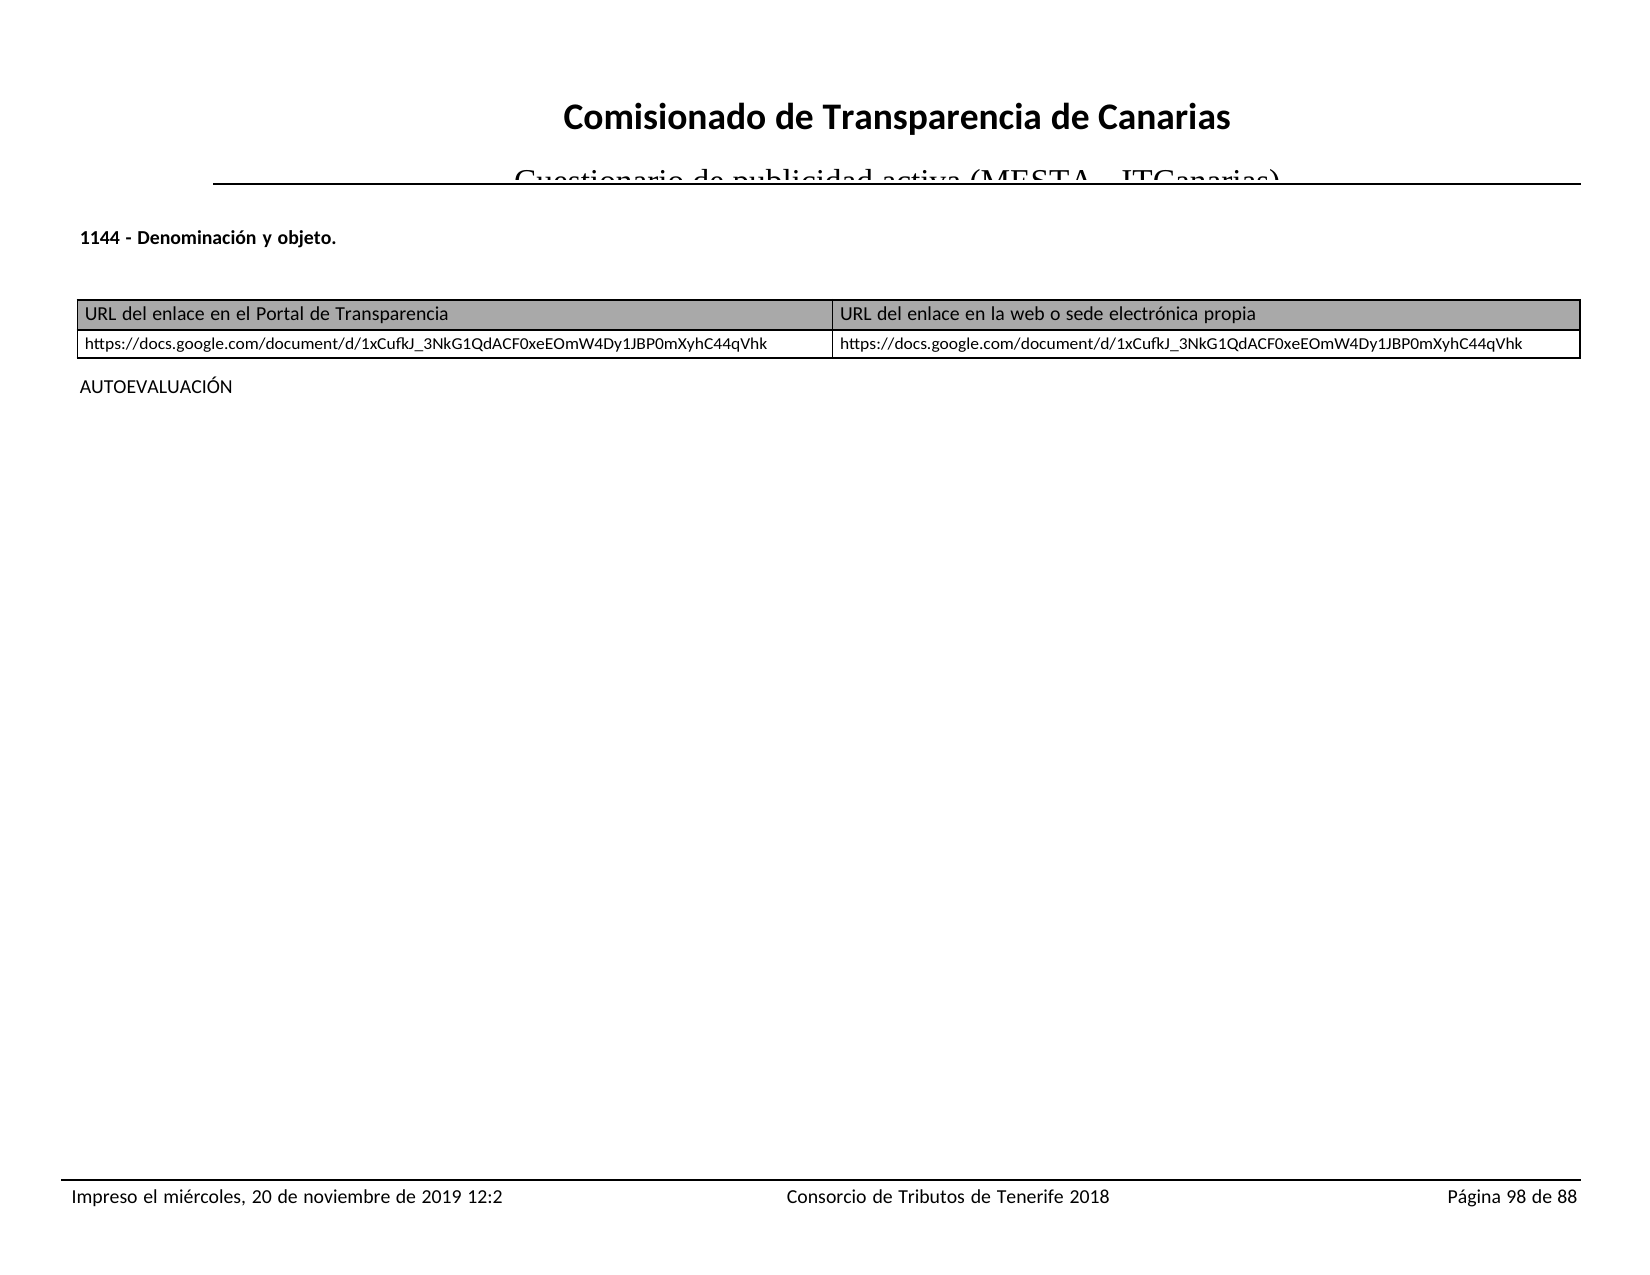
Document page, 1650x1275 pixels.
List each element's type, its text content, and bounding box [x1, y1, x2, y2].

table_cell https://docs.google.com/document/d/1xCufkJ_3NkG1QdACF0xeEOmW4Dy1JBP0mXyhC44qVhk [78, 331, 832, 357]
text 1144 - Denominación y objeto. [79, 225, 1594, 249]
table_cell https://docs.google.com/document/d/1xCufkJ_3NkG1QdACF0xeEOmW4Dy1JBP0mXyhC44qVhk [833, 331, 1579, 357]
table_header URL del enlace en la web o sede electrónica propia [833, 301, 1579, 329]
table_header URL del enlace en el Portal de Transparencia [78, 301, 832, 329]
text AUTOEVALUACIÓN [79, 375, 1594, 399]
